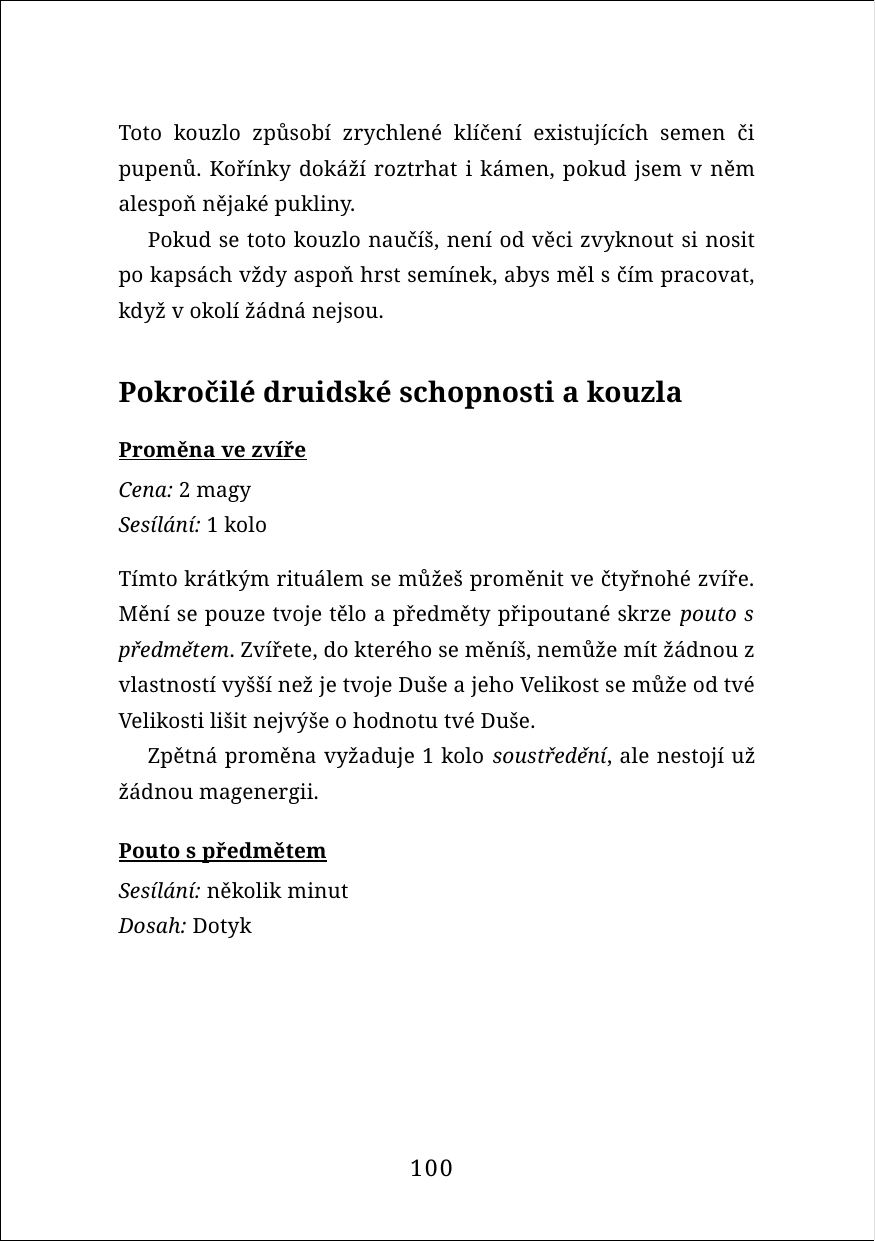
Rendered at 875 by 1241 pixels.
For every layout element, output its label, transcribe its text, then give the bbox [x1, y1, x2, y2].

text Tímto krátkým rituálem se můžeš proměnit ve čtyřnohé zvíře. Mění se pouze tvoje tělo a předměty připoutané skrze pouto s předmětem. Zvířete, do kterého se měníš, nemůže mít žádnou z vlastností vyšší než je tvoje Duše a jeho Velikost se může od tvé Velikosti lišit nejvýše o hodnotu tvé Duše. Zpětná proměna vyžaduje 1 kolo soustředění, ale nestojí už žádnou magenergii. [118, 564, 756, 805]
subtitle Proměna ve zvíře [118, 435, 756, 463]
subtitle Pouto s předmětem [118, 836, 756, 864]
text Cena: 2 magy Sesílání: 1 kolo [118, 475, 756, 539]
text Toto kouzlo způsobí zrychlené klíčení existujících semen či pupenů. Kořínky dokáží roztrhat i kámen, pokud jsem v něm alespoň nějaké pukliny. Pokud se toto kouzlo naučíš, není od věci zvyknout si nosit po kapsách vždy aspoň hrst semínek, abys měl s čím pracovat, když v okolí žádná nejsou. [118, 118, 756, 324]
text Sesílání: několik minut Dosah: Dotyk [118, 876, 756, 940]
subtitle Pokročilé druidské schopnosti a kouzla [118, 373, 756, 411]
